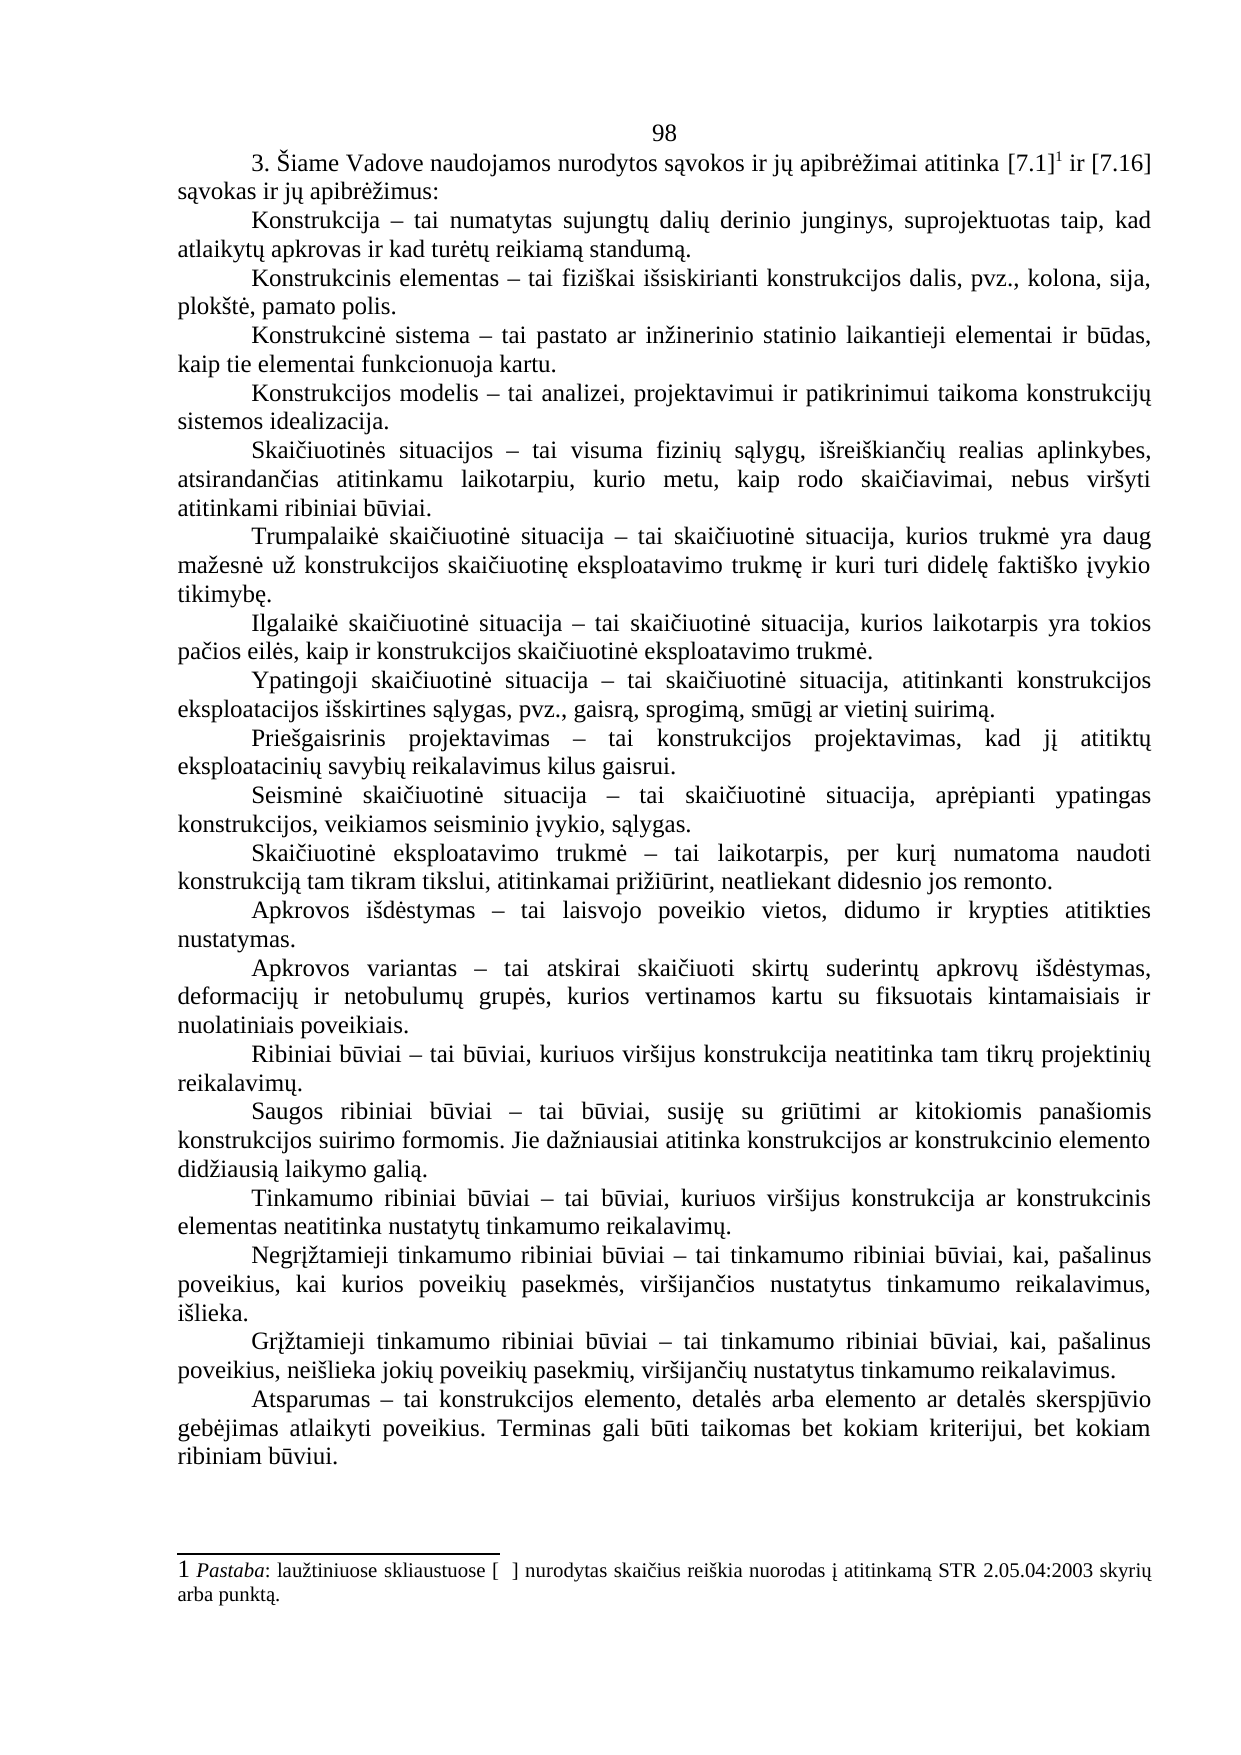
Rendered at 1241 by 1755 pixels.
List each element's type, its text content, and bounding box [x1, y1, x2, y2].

text Skaičiuotinė eksploatavimo trukmė – tai laikotarpis, per kurį numatoma naudoti konstrukciją tam tikram tikslui, atitinkamai prižiūrint, neatliekant didesnio jos remonto. [177, 838, 1152, 895]
text Trumpalaikė skaičiuotinė situacija – tai skaičiuotinė situacija, kurios trukmė yra daug mažesnė už konstrukcijos skaičiuotinę eksploatavimo trukmę ir kuri turi didelę faktiško įvykio tikimybę. [177, 521, 1152, 608]
text Negrįžtamieji tinkamumo ribiniai būviai – tai tinkamumo ribiniai būviai, kai, pašalinus poveikius, kai kurios poveikių pasekmės, viršijančios nustatytus tinkamumo reikalavimus, išlieka. [177, 1240, 1152, 1326]
text Seisminė skaičiuotinė situacija – tai skaičiuotinė situacija, aprėpianti ypatingas konstrukcijos, veikiamos seisminio įvykio, sąlygas. [177, 780, 1152, 838]
text Grįžtamieji tinkamumo ribiniai būviai – tai tinkamumo ribiniai būviai, kai, pašalinus poveikius, neišlieka jokių poveikių pasekmių, viršijančių nustatytus tinkamumo reikalavimus. [177, 1326, 1152, 1384]
text Konstrukcijos modelis – tai analizei, projektavimui ir patikrinimui taikoma konstrukcijų sistemos idealizacija. [177, 378, 1152, 435]
text Priešgaisrinis projektavimas – tai konstrukcijos projektavimas, kad jį atitiktų eksploatacinių savybių reikalavimus kilus gaisrui. [177, 723, 1152, 780]
text Konstrukcinis elementas – tai fiziškai išsiskirianti konstrukcijos dalis, pvz., kolona, sija, plokštė, pamato polis. [177, 263, 1152, 320]
text Ilgalaikė skaičiuotinė situacija – tai skaičiuotinė situacija, kurios laikotarpis yra tokios pačios eilės, kaip ir konstrukcijos skaičiuotinė eksploatavimo trukmė. [177, 608, 1152, 665]
text Ribiniai būviai – tai būviai, kuriuos viršijus konstrukcija neatitinka tam tikrų projektinių reikalavimų. [177, 1039, 1152, 1096]
text Ypatingoji skaičiuotinė situacija – tai skaičiuotinė situacija, atitinkanti konstrukcijos eksploatacijos išskirtines sąlygas, pvz., gaisrą, sprogimą, smūgį ar vietinį suirimą. [177, 665, 1152, 723]
text Apkrovos išdėstymas – tai laisvojo poveikio vietos, didumo ir krypties atitikties nustatymas. [177, 895, 1152, 953]
text Konstrukcija – tai numatytas sujungtų dalių derinio junginys, suprojektuotas taip, kad atlaikytų apkrovas ir kad turėtų reikiamą standumą. [177, 205, 1152, 263]
text Apkrovos variantas – tai atskirai skaičiuoti skirtų suderintų apkrovų išdėstymas, deformacijų ir netobulumų grupės, kurios vertinamos kartu su fiksuotais kintamaisiais ir nuolatiniais poveikiais. [177, 953, 1152, 1039]
text Tinkamumo ribiniai būviai – tai būviai, kuriuos viršijus konstrukcija ar konstrukcinis elementas neatitinka nustatytų tinkamumo reikalavimų. [177, 1183, 1152, 1240]
text Skaičiuotinės situacijos – tai visuma fizinių sąlygų, išreiškiančių realias aplinkybes, atsirandančias atitinkamu laikotarpiu, kurio metu, kaip rodo skaičiavimai, nebus viršyti atitinkami ribiniai būviai. [177, 435, 1152, 521]
text Saugos ribiniai būviai – tai būviai, susiję su griūtimi ar kitokiomis panašiomis konstrukcijos suirimo formomis. Jie dažniausiai atitinka konstrukcijos ar konstrukcinio elemento didžiausią laikymo galią. [177, 1096, 1152, 1183]
text Pastaba: laužtiniuose skliaustuose [ ] nurodytas skaičius reiškia nuorodas į atitinkamą STR 2.05.04:2003 skyrių arba punktą. [177, 1554, 1152, 1606]
text 3. Šiame Vadove naudojamos nurodytos sąvokos ir jų apibrėžimai atitinka [7.1] ir [7.16] sąvokas ir jų apibrėžimus: [177, 148, 1152, 205]
text Konstrukcinė sistema – tai pastato ar inžinerinio statinio laikantieji elementai ir būdas, kaip tie elementai funkcionuoja kartu. [177, 320, 1152, 378]
text Atsparumas – tai konstrukcijos elemento, detalės arba elemento ar detalės skerspjūvio gebėjimas atlaikyti poveikius. Terminas gali būti taikomas bet kokiam kriterijui, bet kokiam ribiniam būviui. [177, 1384, 1152, 1470]
